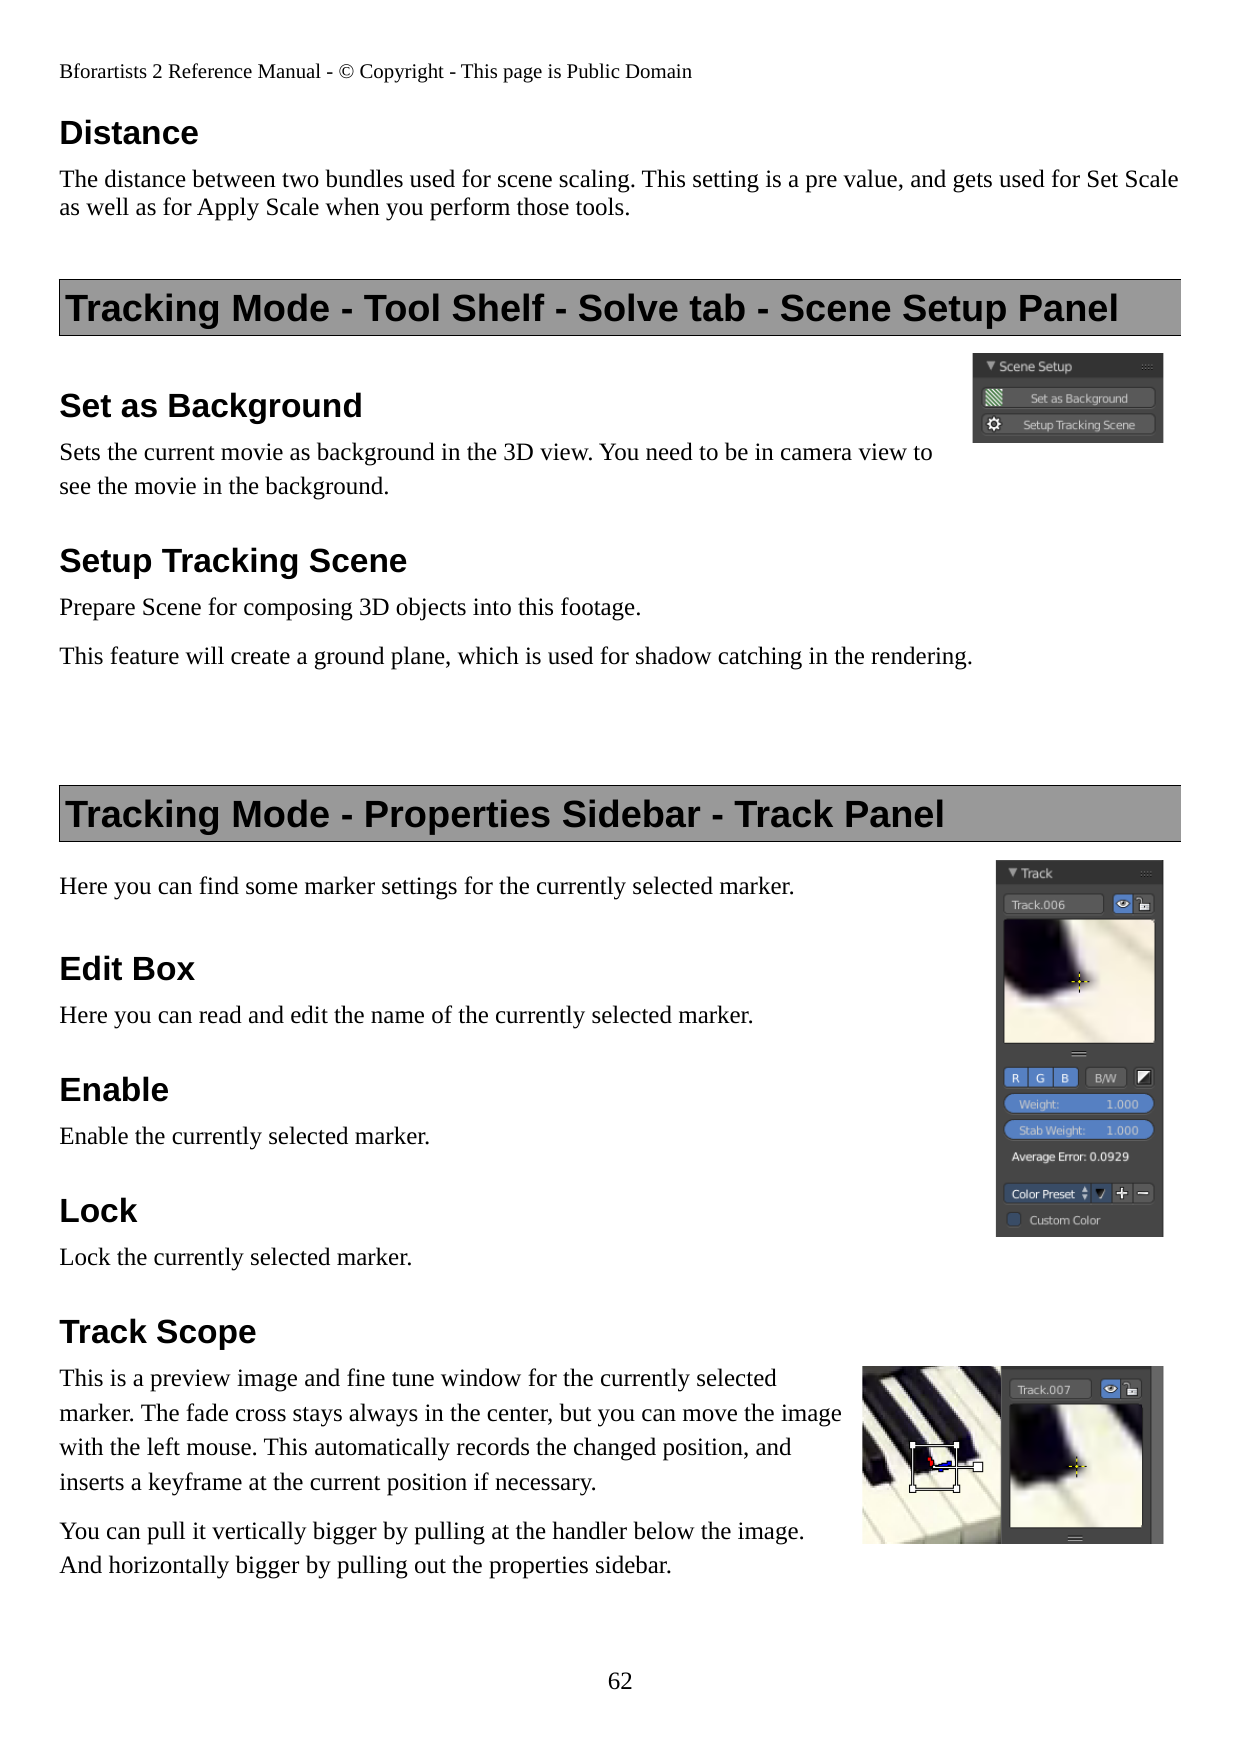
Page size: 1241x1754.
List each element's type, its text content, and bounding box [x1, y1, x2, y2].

subtitle Distance [59, 113, 1181, 151]
subtitle Track Scope [59, 1312, 1181, 1351]
picture [862, 1366, 1164, 1544]
picture [995, 860, 1164, 1237]
text This feature will create a ground plane, which is used for shadow catching in the rendering. [59, 641, 1181, 670]
subtitle Edit Box [59, 949, 995, 988]
subtitle Lock [59, 1191, 995, 1230]
text The distance between two bundles used for scene scaling. This setting is a pre value, and gets used for Set Scale as well as for Apply Scale when you perform those tools. [59, 164, 1181, 221]
subtitle [1164, 1191, 1181, 1230]
text Lock the currently selected marker. [59, 1242, 1181, 1271]
subtitle Setup Tracking Scene [59, 541, 1181, 580]
subtitle [1164, 386, 1181, 424]
text Sets the current movie as background in the 3D view. You need to be in camera view to see the movie in the background. [59, 437, 1181, 500]
picture [972, 353, 1164, 443]
text Here you can find some marker settings for the currently selected marker. [59, 871, 995, 928]
text Prepare Scene for composing 3D objects into this footage. [59, 592, 1181, 621]
subtitle Enable [59, 1070, 995, 1109]
text This is a preview image and fine tune window for the currently selected marker. The fade cross stays always in the center, but you can move the image with the left mouse. This automatically records the changed position, and inserts a keyframe at the current position if necessary. [59, 1363, 1181, 1496]
text You can pull it vertically bigger by pulling at the handler below the image. And horizontally bigger by pulling out the properties sidebar. [59, 1516, 1181, 1579]
subtitle Set as Background [59, 386, 972, 424]
table_header Tracking Mode - Properties Sidebar - Track Panel [60, 786, 1181, 841]
text Here you can read and edit the name of the currently selected marker. [59, 1000, 995, 1029]
table_header Tracking Mode - Tool Shelf - Solve tab - Scene Setup Panel [60, 280, 1181, 335]
subtitle [1164, 1070, 1181, 1109]
subtitle [1164, 949, 1181, 988]
text Enable the currently selected marker. [59, 1121, 995, 1150]
